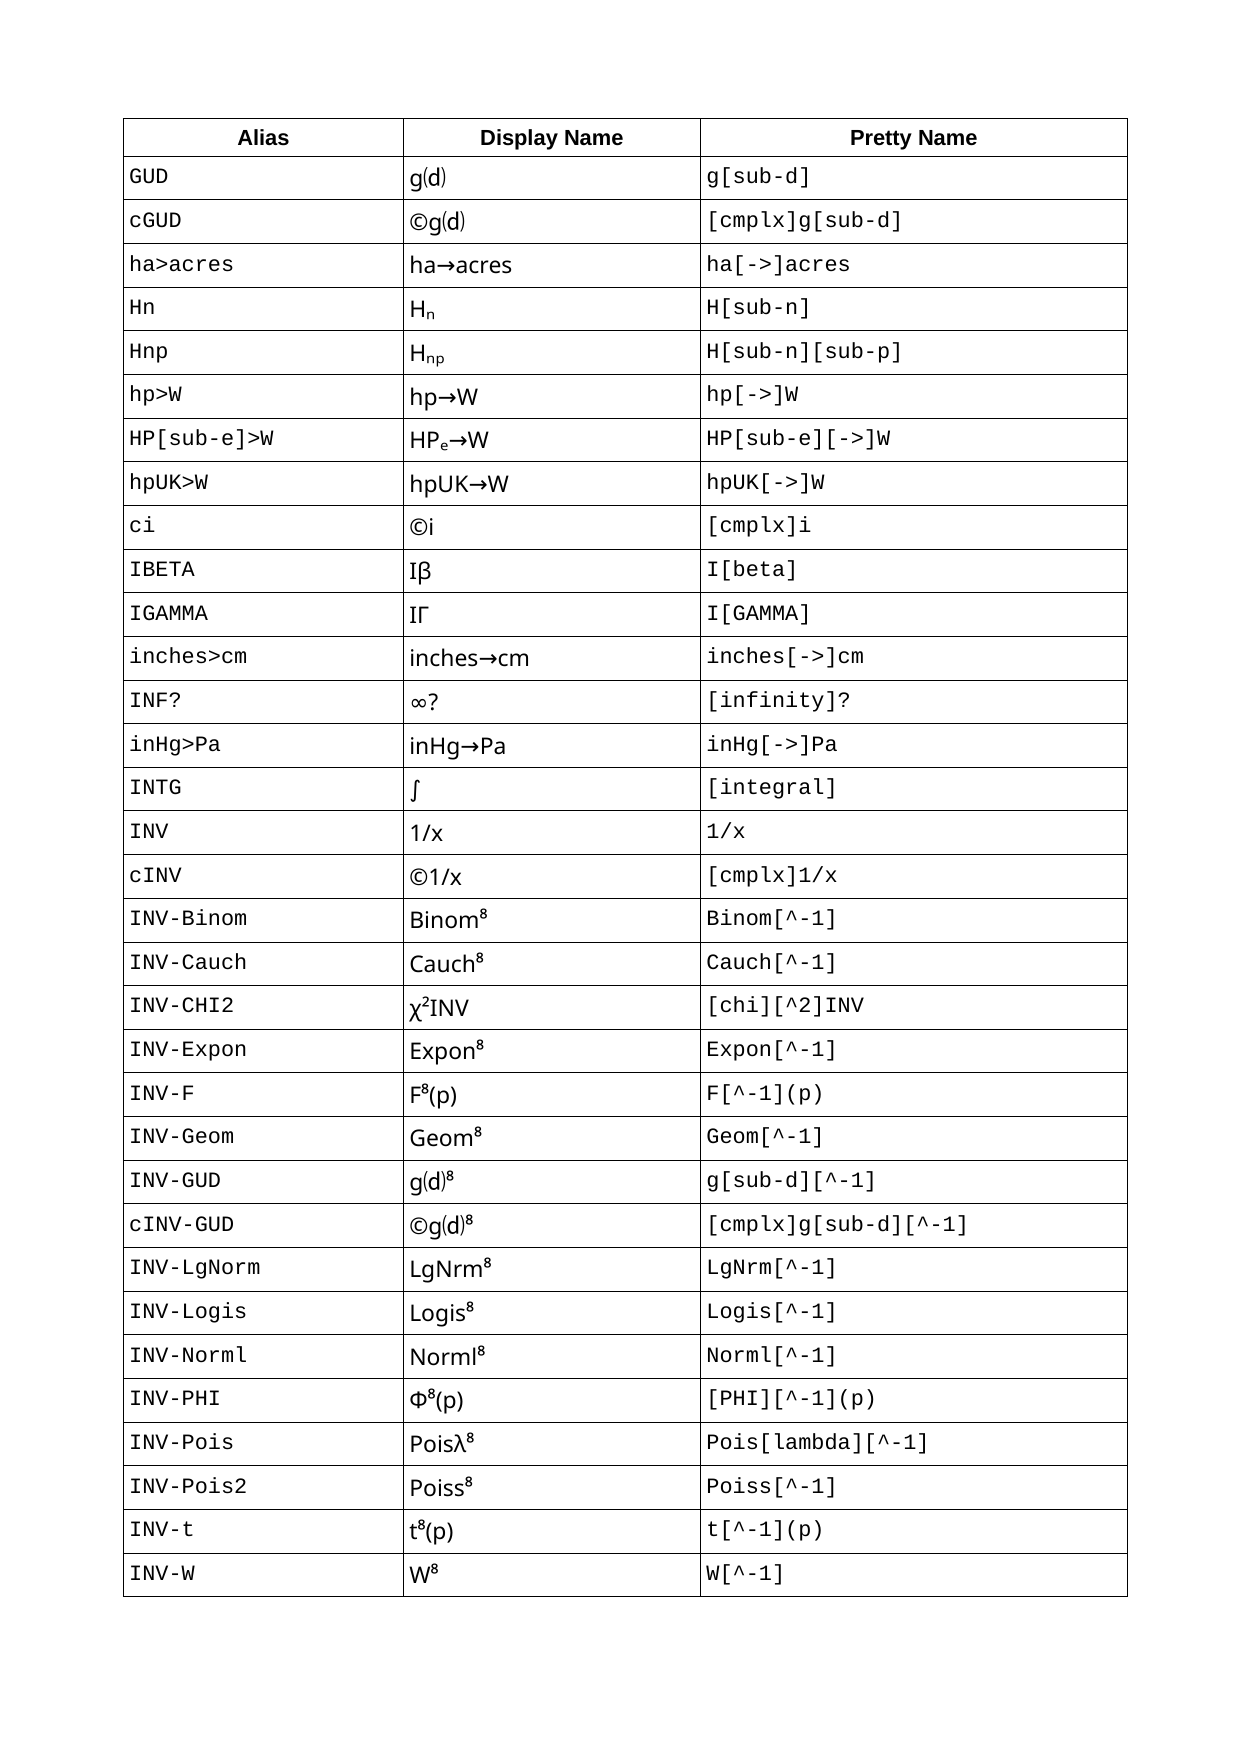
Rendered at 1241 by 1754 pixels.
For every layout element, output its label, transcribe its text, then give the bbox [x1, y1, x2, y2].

table_cell Hn [124, 288, 403, 330]
table_cell [cmplx]1/x [701, 855, 1127, 898]
table_cell INV-Pois [124, 1423, 403, 1465]
table_cell INV-CHI2 [124, 986, 403, 1029]
table_cell Hₙ [404, 288, 700, 330]
table_cell IBETA [124, 550, 403, 592]
table_cell [chi][^2]INV [701, 986, 1127, 1029]
table_cell Geom⁸ [404, 1117, 700, 1159]
table_header Display Name [404, 119, 700, 156]
table_cell hpUK>W [124, 462, 403, 505]
table_cell [cmplx]g[sub-d] [701, 200, 1127, 243]
table_cell LgNrm[^-1] [701, 1248, 1127, 1291]
table_cell ha[->]acres [701, 244, 1127, 287]
table_cell 1/x [404, 811, 700, 854]
table_header Alias [124, 119, 403, 156]
table_cell Geom[^-1] [701, 1117, 1127, 1159]
table_cell inches→cm [404, 637, 700, 679]
table_cell ha>acres [124, 244, 403, 287]
table_cell [infinity]? [701, 681, 1127, 723]
table_cell Binom[^-1] [701, 899, 1127, 941]
table_cell INTG [124, 768, 403, 810]
table_cell Logis[^-1] [701, 1292, 1127, 1334]
table_cell Φ⁸(p) [404, 1379, 700, 1421]
table_cell hp[->]W [701, 375, 1127, 418]
table_cell ©g⒟ [404, 200, 700, 243]
table_cell inHg>Pa [124, 724, 403, 767]
table_cell INV-F [124, 1073, 403, 1116]
table_cell INV-Geom [124, 1117, 403, 1159]
table_cell g[sub-d][^-1] [701, 1161, 1127, 1203]
table_cell ∫ [404, 768, 700, 810]
table_header Pretty Name [701, 119, 1127, 156]
table_cell GUD [124, 157, 403, 199]
table_cell INV-t [124, 1510, 403, 1552]
table_cell inHg→Pa [404, 724, 700, 767]
table_cell LgNrm⁸ [404, 1248, 700, 1291]
table_cell ©g⒟⁸ [404, 1204, 700, 1247]
table_cell 1/x [701, 811, 1127, 854]
table_cell g⒟ [404, 157, 700, 199]
table_cell INV [124, 811, 403, 854]
table_cell INF? [124, 681, 403, 723]
table_cell Hnp [124, 331, 403, 374]
table_cell Expon⁸ [404, 1030, 700, 1072]
table_cell INV-Norml [124, 1335, 403, 1378]
table_cell Poiss[^-1] [701, 1466, 1127, 1509]
table_cell INV-Pois2 [124, 1466, 403, 1509]
table_cell Expon[^-1] [701, 1030, 1127, 1072]
table_cell [integral] [701, 768, 1127, 810]
table_cell I[GAMMA] [701, 593, 1127, 636]
table_cell Cauch[^-1] [701, 943, 1127, 985]
table_cell g[sub-d] [701, 157, 1127, 199]
table_cell Logis⁸ [404, 1292, 700, 1334]
table_cell I[beta] [701, 550, 1127, 592]
table_cell W[^-1] [701, 1554, 1127, 1596]
table_cell Iβ [404, 550, 700, 592]
table_cell [cmplx]i [701, 506, 1127, 548]
table_cell INV-LgNorm [124, 1248, 403, 1291]
table_cell hp→W [404, 375, 700, 418]
table_cell hp>W [124, 375, 403, 418]
table_cell HPₑ→W [404, 419, 700, 461]
table_cell inches[->]cm [701, 637, 1127, 679]
table_cell INV-Binom [124, 899, 403, 941]
table_cell ©i [404, 506, 700, 548]
table_cell Norml⁸ [404, 1335, 700, 1378]
table_cell Binom⁸ [404, 899, 700, 941]
table_cell hpUK[->]W [701, 462, 1127, 505]
table_cell INV-Cauch [124, 943, 403, 985]
table_cell INV-W [124, 1554, 403, 1596]
table_cell inches>cm [124, 637, 403, 679]
table_cell Hₙₚ [404, 331, 700, 374]
table_cell [PHI][^-1](p) [701, 1379, 1127, 1421]
table_cell hpUK→W [404, 462, 700, 505]
table_cell INV-PHI [124, 1379, 403, 1421]
table_cell F[^-1](p) [701, 1073, 1127, 1116]
table_cell ©1/x [404, 855, 700, 898]
table_cell g⒟⁸ [404, 1161, 700, 1203]
table_cell Poiss⁸ [404, 1466, 700, 1509]
table_cell INV-Logis [124, 1292, 403, 1334]
table_cell H[sub-n][sub-p] [701, 331, 1127, 374]
table_cell ha→acres [404, 244, 700, 287]
table_cell [cmplx]g[sub-d][^-1] [701, 1204, 1127, 1247]
table_cell cGUD [124, 200, 403, 243]
table_cell Norml[^-1] [701, 1335, 1127, 1378]
table_cell χ²INV [404, 986, 700, 1029]
table_cell F⁸(p) [404, 1073, 700, 1116]
table_cell t[^-1](p) [701, 1510, 1127, 1552]
table_cell Poisλ⁸ [404, 1423, 700, 1465]
table_cell inHg[->]Pa [701, 724, 1127, 767]
table_cell cINV-GUD [124, 1204, 403, 1247]
table_cell ∞? [404, 681, 700, 723]
table_cell Pois[lambda][^-1] [701, 1423, 1127, 1465]
table_cell t⁸(p) [404, 1510, 700, 1552]
table_cell cINV [124, 855, 403, 898]
table_cell IΓ [404, 593, 700, 636]
table_cell Cauch⁸ [404, 943, 700, 985]
table_cell HP[sub-e][->]W [701, 419, 1127, 461]
table_cell H[sub-n] [701, 288, 1127, 330]
table_cell INV-Expon [124, 1030, 403, 1072]
table_cell INV-GUD [124, 1161, 403, 1203]
table_cell ci [124, 506, 403, 548]
table_cell IGAMMA [124, 593, 403, 636]
table_cell W⁸ [404, 1554, 700, 1596]
table_cell HP[sub-e]>W [124, 419, 403, 461]
